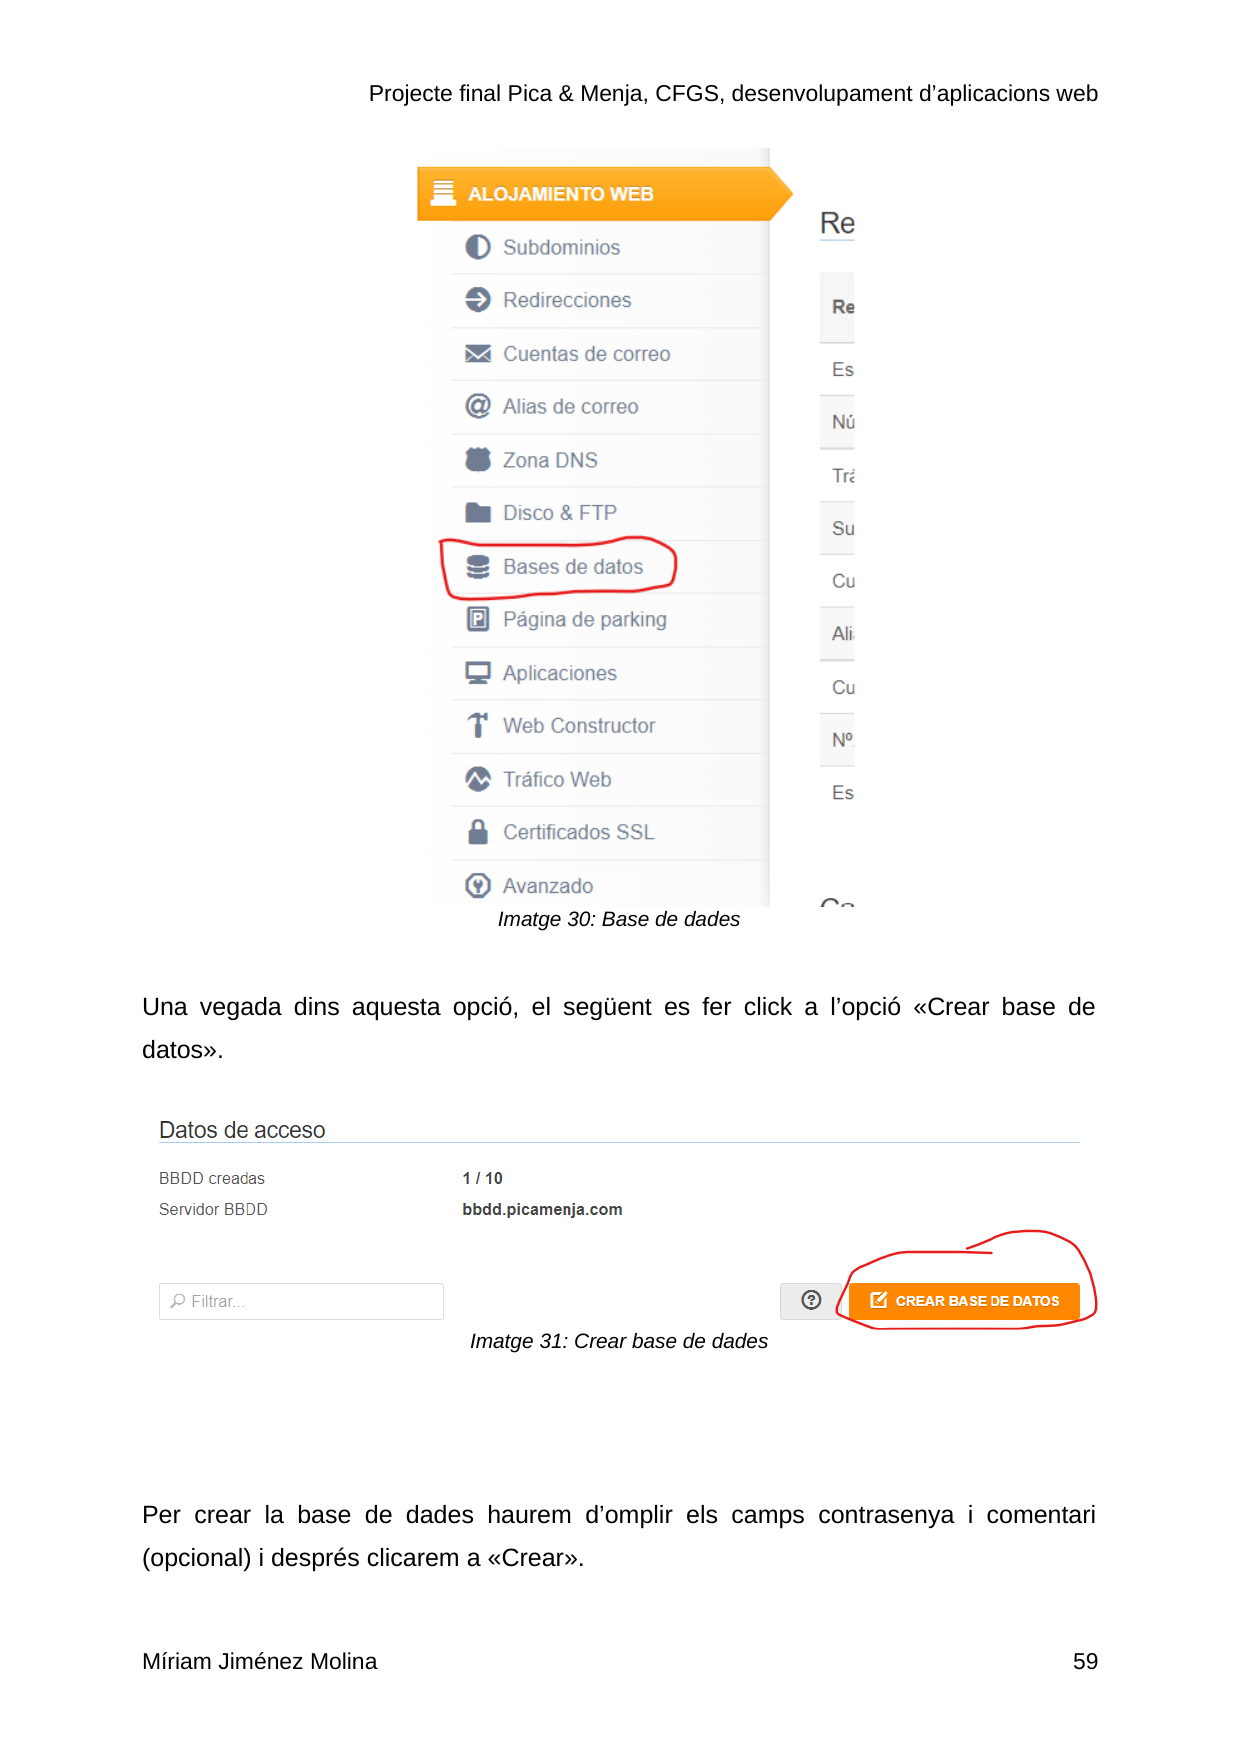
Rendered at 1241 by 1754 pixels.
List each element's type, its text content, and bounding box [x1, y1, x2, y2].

picture [141, 1105, 1099, 1330]
text Una vegada dins aquesta opció, el següent es fer click a l’opció «Crear base de datos». [142, 992, 1098, 1064]
text Per crear la base de dades haurem d’omplir els camps contrasenya i comentari (opcional) i després clicarem a «Crear». [142, 1500, 1098, 1572]
picture [385, 148, 855, 907]
text Imatge 31: Crear base de dades [118, 1330, 1122, 1353]
text Imatge 30: Base de dades [386, 907, 854, 931]
